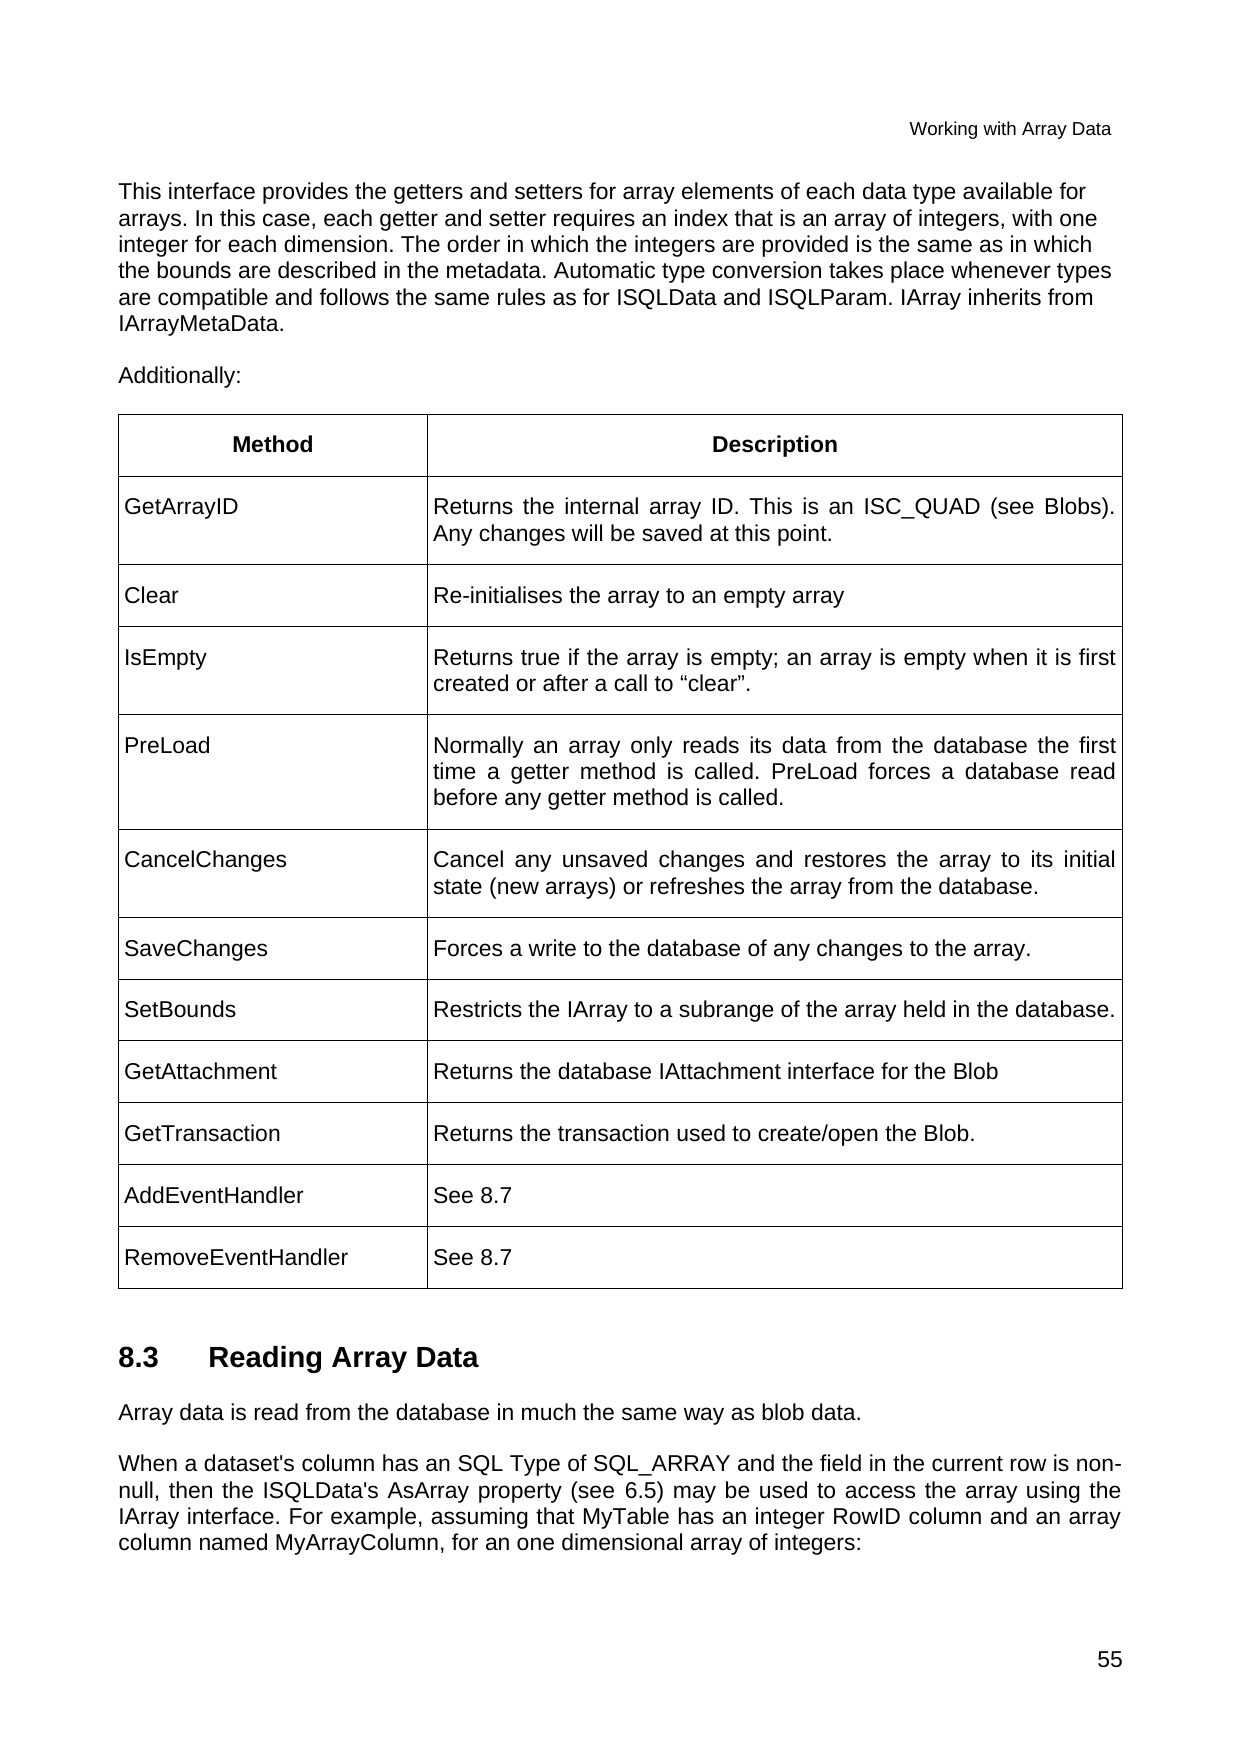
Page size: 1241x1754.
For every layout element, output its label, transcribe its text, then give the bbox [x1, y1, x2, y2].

text This interface provides the getters and setters for array elements of each data type available for arrays. In this case, each getter and setter requires an index that is an array of integers, with one integer for each dimension. The order in which the integers are provided is the same as in which the bounds are described in the metadata. Automatic type conversion takes place whenever types are compatible and follows the same rules as for ISQLData and ISQLParam. IArray inherits from IArrayMetaData. [118, 178, 1122, 336]
table_cell Cancel any unsaved changes and restores the array to its initial state (new arrays) or refreshes the array from the database. [428, 830, 1122, 917]
table_cell GetTransaction [119, 1103, 427, 1164]
text Array data is read from the database in much the same way as blob data. [118, 1399, 1122, 1425]
text Additionally: [118, 362, 1122, 388]
table_cell IsEmpty [119, 627, 427, 714]
table_cell See 8.7 [428, 1227, 1122, 1288]
table_cell Returns the database IAttachment interface for the Blob [428, 1041, 1122, 1102]
table_cell Normally an array only reads its data from the database the first time a getter method is called. PreLoad forces a database read before any getter method is called. [428, 715, 1122, 828]
table_cell GetArrayID [119, 477, 427, 564]
table_cell PreLoad [119, 715, 427, 828]
table_header Method [119, 415, 427, 476]
table_cell RemoveEventHandler [119, 1227, 427, 1288]
table_cell CancelChanges [119, 830, 427, 917]
table_cell GetAttachment [119, 1041, 427, 1102]
text When a dataset's column has an SQL Type of SQL_ARRAY and the field in the current row is non-null, then the ISQLData's AsArray property (see 6.5) may be used to access the array using the IArray interface. For example, assuming that MyTable has an integer RowID column and an array column named MyArrayColumn, for an one dimensional array of integers: [118, 1450, 1122, 1556]
table_cell Returns the internal array ID. This is an ISC_QUAD (see Blobs). Any changes will be saved at this point. [428, 477, 1122, 564]
table_cell Restricts the IArray to a subrange of the array held in the database. [428, 980, 1122, 1040]
subtitle Reading Array Data [118, 1340, 1122, 1373]
table_cell SetBounds [119, 980, 427, 1040]
table_cell SaveChanges [119, 918, 427, 978]
table_cell Clear [119, 565, 427, 626]
table_cell Re-initialises the array to an empty array [428, 565, 1122, 626]
table_cell Returns true if the array is empty; an array is empty when it is first created or after a call to “clear”. [428, 627, 1122, 714]
table_header Description [428, 415, 1122, 476]
table_cell Returns the transaction used to create/open the Blob. [428, 1103, 1122, 1164]
table_cell Forces a write to the database of any changes to the array. [428, 918, 1122, 978]
table_cell See 8.7 [428, 1165, 1122, 1226]
table_cell AddEventHandler [119, 1165, 427, 1226]
